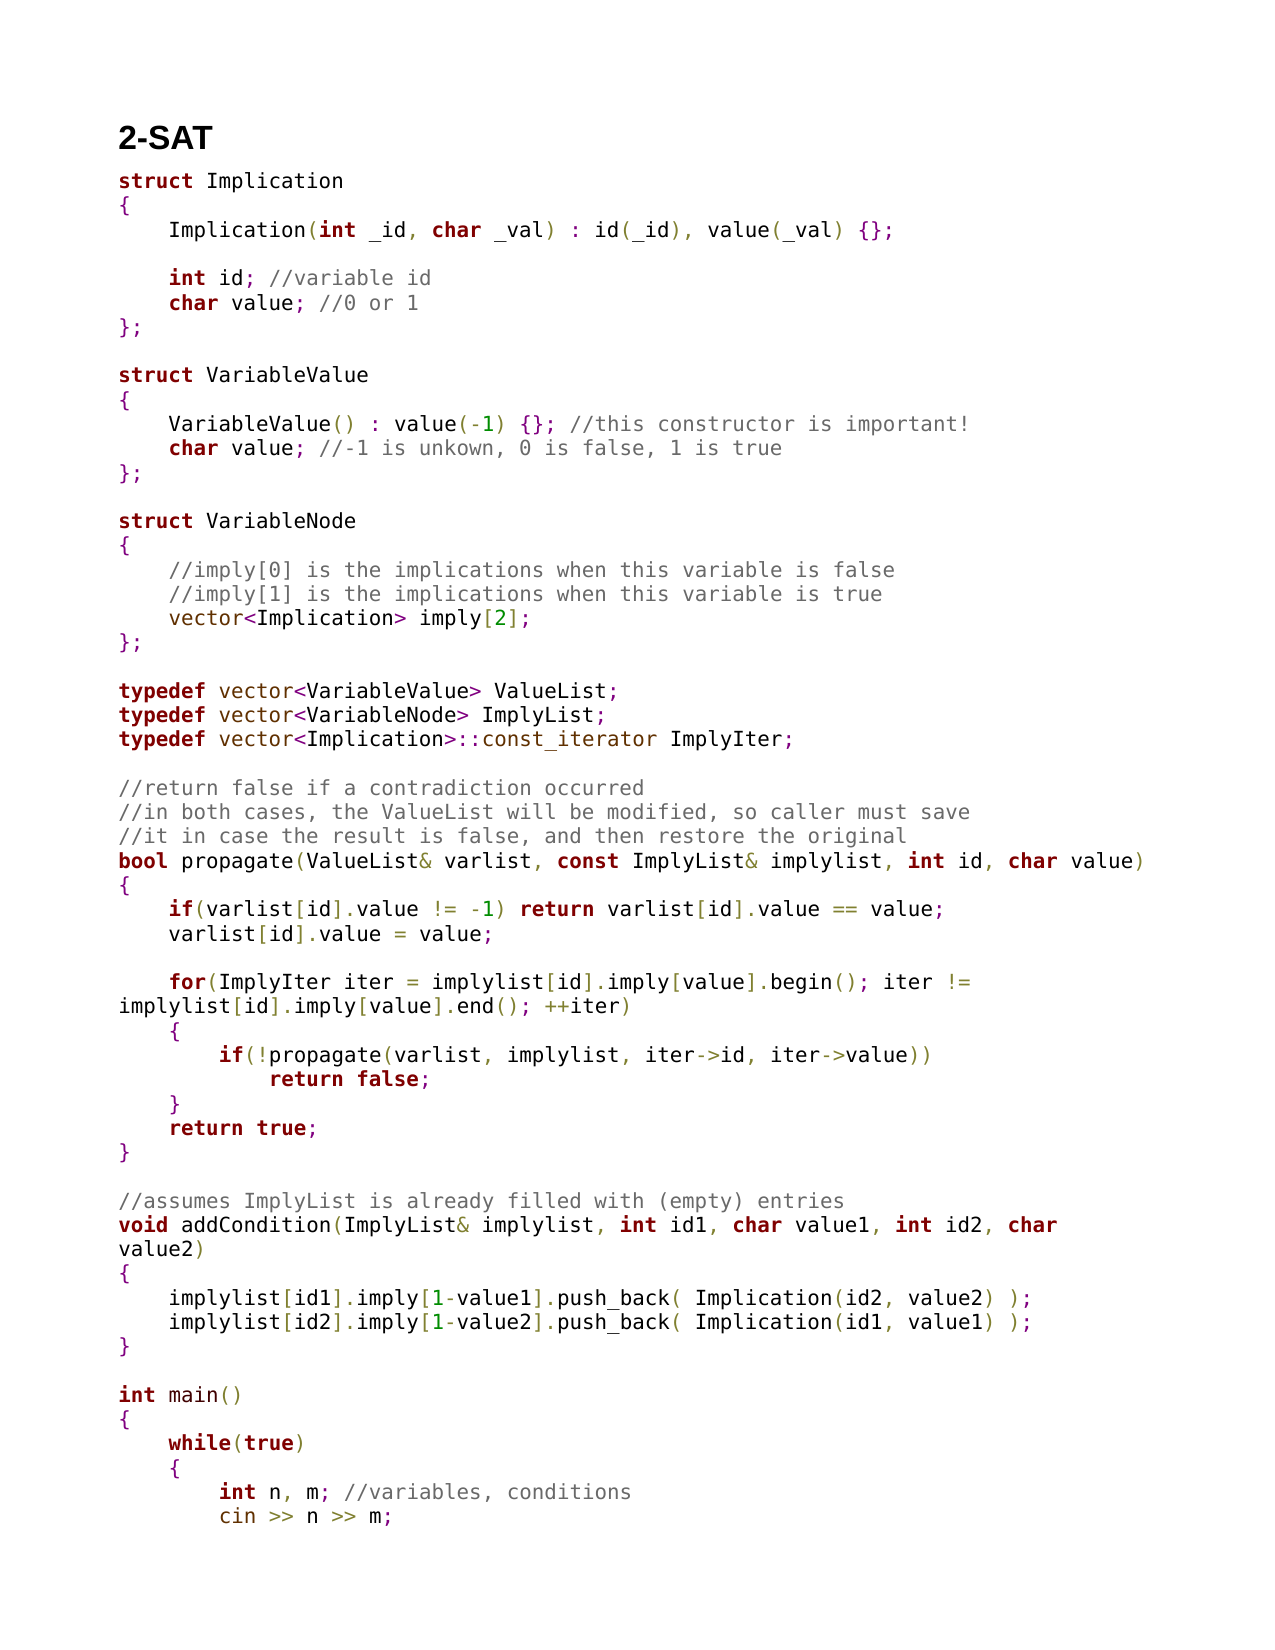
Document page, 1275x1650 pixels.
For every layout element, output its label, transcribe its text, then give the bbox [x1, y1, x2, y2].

text bool propagate(ValueList& varlist, const ImplyList& implylist, int id, char value) [118, 849, 1157, 873]
text { [118, 873, 1157, 897]
text void addCondition(ImplyList& implylist, int id1, char value1, int id2, char value2) [118, 1213, 1157, 1261]
text char value; //-1 is unkown, 0 is false, 1 is true [118, 436, 1157, 461]
text //imply[0] is the implications when this variable is false [118, 558, 1157, 582]
text { [118, 1456, 1157, 1480]
text return false; [118, 1067, 1157, 1092]
text varlist[id].value = value; [118, 922, 1157, 946]
text }; [118, 630, 1157, 655]
text vector<Implication> imply[2]; [118, 606, 1157, 630]
text }; [118, 461, 1157, 485]
subtitle 2-SAT [118, 118, 1157, 157]
text //return false if a contradiction occurred [118, 776, 1157, 800]
text { [118, 1261, 1157, 1286]
text while(true) [118, 1431, 1157, 1456]
text //assumes ImplyList is already filled with (empty) entries [118, 1189, 1157, 1213]
text typedef vector<VariableNode> ImplyList; [118, 703, 1157, 727]
text { [118, 193, 1157, 218]
text for(ImplyIter iter = implylist[id].imply[value].begin(); iter != implylist[id].imply[value].end(); ++iter) [118, 970, 1157, 1019]
text Implication(int _id, char _val) : id(_id), value(_val) {}; [118, 218, 1157, 242]
text { [118, 388, 1157, 412]
text struct VariableValue [118, 363, 1157, 388]
text return true; [118, 1116, 1157, 1140]
text if(!propagate(varlist, implylist, iter->id, iter->value)) [118, 1043, 1157, 1067]
text typedef vector<Implication>::const_iterator ImplyIter; [118, 727, 1157, 752]
text { [118, 1407, 1157, 1431]
text { [118, 1019, 1157, 1043]
text struct Implication [118, 169, 1157, 193]
text } [118, 1334, 1157, 1358]
text int main() [118, 1383, 1157, 1407]
text //imply[1] is the implications when this variable is true [118, 582, 1157, 606]
text implylist[id1].imply[1-value1].push_back( Implication(id2, value2) ); [118, 1286, 1157, 1310]
text struct VariableNode [118, 509, 1157, 533]
text cin >> n >> m; [118, 1504, 1157, 1528]
text int n, m; //variables, conditions [118, 1480, 1157, 1504]
text } [118, 1092, 1157, 1116]
text typedef vector<VariableValue> ValueList; [118, 679, 1157, 703]
text implylist[id2].imply[1-value2].push_back( Implication(id1, value1) ); [118, 1310, 1157, 1334]
text { [118, 533, 1157, 558]
text //in both cases, the ValueList will be modified, so caller must save [118, 800, 1157, 824]
text int id; //variable id [118, 266, 1157, 291]
text if(varlist[id].value != -1) return varlist[id].value == value; [118, 897, 1157, 922]
text //it in case the result is false, and then restore the original [118, 824, 1157, 849]
text char value; //0 or 1 [118, 291, 1157, 315]
text } [118, 1140, 1157, 1164]
text VariableValue() : value(-1) {}; //this constructor is important! [118, 412, 1157, 436]
text }; [118, 315, 1157, 339]
